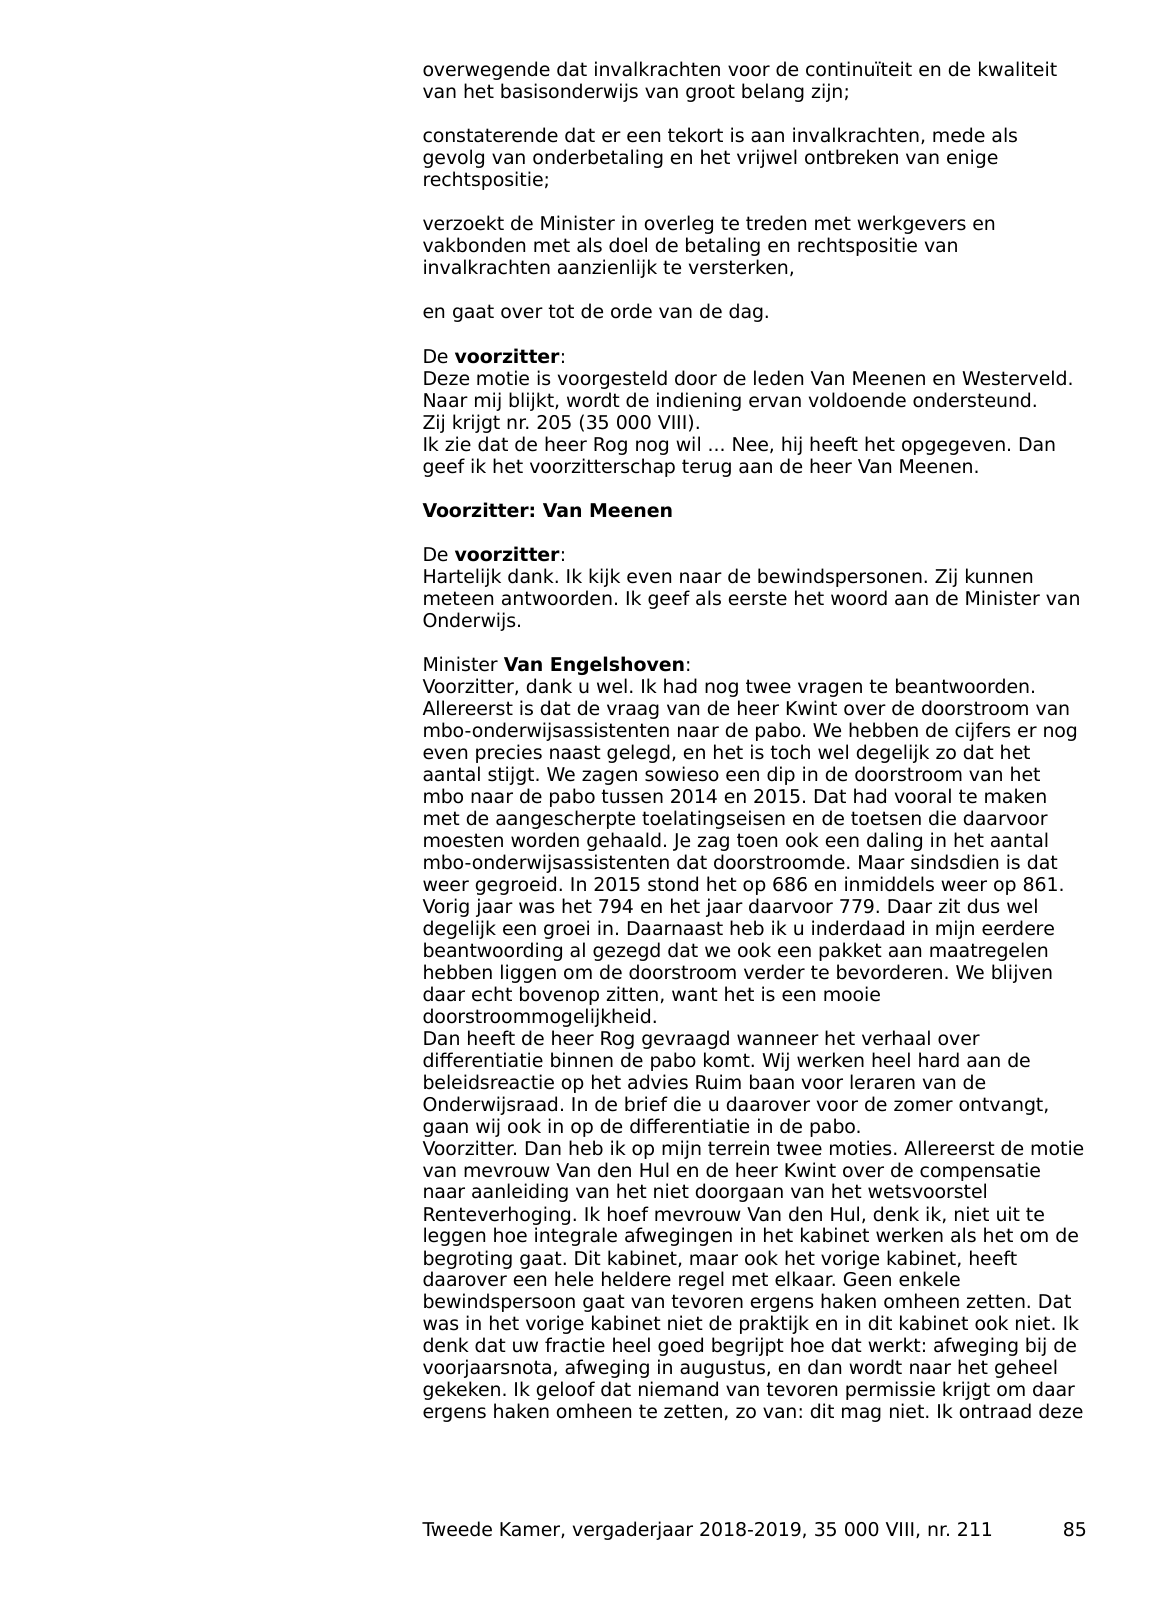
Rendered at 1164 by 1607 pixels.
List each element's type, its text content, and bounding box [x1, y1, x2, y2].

text Voorzitter, dank u wel. Ik had nog twee vragen te beantwoorden. Allereerst is dat de vraag van de heer Kwint over de doorstroom van mbo-onderwijsassistenten naar de pabo. We hebben de cijfers er nog even precies naast gelegd, en het is toch wel degelijk zo dat het aantal stijgt. We zagen sowieso een dip in de doorstroom van het mbo naar de pabo tussen 2014 en 2015. Dat had vooral te maken met de aangescherpte toelatingseisen en de toetsen die daarvoor moesten worden gehaald. Je zag toen ook een daling in het aantal mbo-onderwijsassistenten dat doorstroomde. Maar sindsdien is dat weer gegroeid. In 2015 stond het op 686 en inmiddels weer op 861. Vorig jaar was het 794 en het jaar daarvoor 779. Daar zit dus wel degelijk een groei in. Daarnaast heb ik u inderdaad in mijn eerdere beantwoording al gezegd dat we ook een pakket aan maatregelen hebben liggen om de doorstroom verder te bevorderen. We blijven daar echt bovenop zitten, want het is een mooie doorstroommogelijkheid. [422, 676, 1087, 1028]
text en gaat over tot de orde van de dag. [422, 301, 1087, 323]
text De voorzitter: [422, 346, 1087, 368]
text De voorzitter: [422, 544, 1087, 566]
subtitle Voorzitter: Van Meenen [422, 500, 1087, 522]
text Hartelijk dank. Ik kijk even naar de bewindspersonen. Zij kunnen meteen antwoorden. Ik geef als eerste het woord aan de Minister van Onderwijs. [422, 566, 1087, 632]
text Dan heeft de heer Rog gevraagd wanneer het verhaal over differentiatie binnen de pabo komt. Wij werken heel hard aan de beleidsreactie op het advies Ruim baan voor leraren van de Onderwijsraad. In de brief die u daarover voor de zomer ontvangt, gaan wij ook in op de differentiatie in de pabo. [422, 1028, 1087, 1137]
text constaterende dat er een tekort is aan invalkrachten, mede als gevolg van onderbetaling en het vrijwel ontbreken van enige rechtspositie; [422, 125, 1087, 191]
text Minister Van Engelshoven: [422, 654, 1087, 676]
text Ik zie dat de heer Rog nog wil ... Nee, hij heeft het opgegeven. Dan geef ik het voorzitterschap terug aan de heer Van Meenen. [422, 433, 1087, 477]
text Voorzitter. Dan heb ik op mijn terrein twee moties. Allereerst de motie van mevrouw Van den Hul en de heer Kwint over de compensatie naar aanleiding van het niet doorgaan van het wetsvoorstel Renteverhoging. Ik hoef mevrouw Van den Hul, denk ik, niet uit te leggen hoe integrale afwegingen in het kabinet werken als het om de begroting gaat. Dit kabinet, maar ook het vorige kabinet, heeft daarover een hele heldere regel met elkaar. Geen enkele bewindspersoon gaat van tevoren ergens haken omheen zetten. Dat was in het vorige kabinet niet de praktijk en in dit kabinet ook niet. Ik denk dat uw fractie heel goed begrijpt hoe dat werkt: afweging bij de voorjaarsnota, afweging in augustus, en dan wordt naar het geheel gekeken. Ik geloof dat niemand van tevoren permissie krijgt om daar ergens haken omheen te zetten, zo van: dit mag niet. Ik ontraad deze [422, 1137, 1087, 1423]
text Zij krijgt nr. 205 (35 000 VIII). [422, 412, 1087, 433]
text verzoekt de Minister in overleg te treden met werkgevers en vakbonden met als doel de betaling en rechtspositie van invalkrachten aanzienlijk te versterken, [422, 213, 1087, 279]
text Deze motie is voorgesteld door de leden Van Meenen en Westerveld. Naar mij blijkt, wordt de indiening ervan voldoende ondersteund. [422, 368, 1087, 412]
text overwegende dat invalkrachten voor de continuïteit en de kwaliteit van het basisonderwijs van groot belang zijn; [422, 59, 1087, 103]
